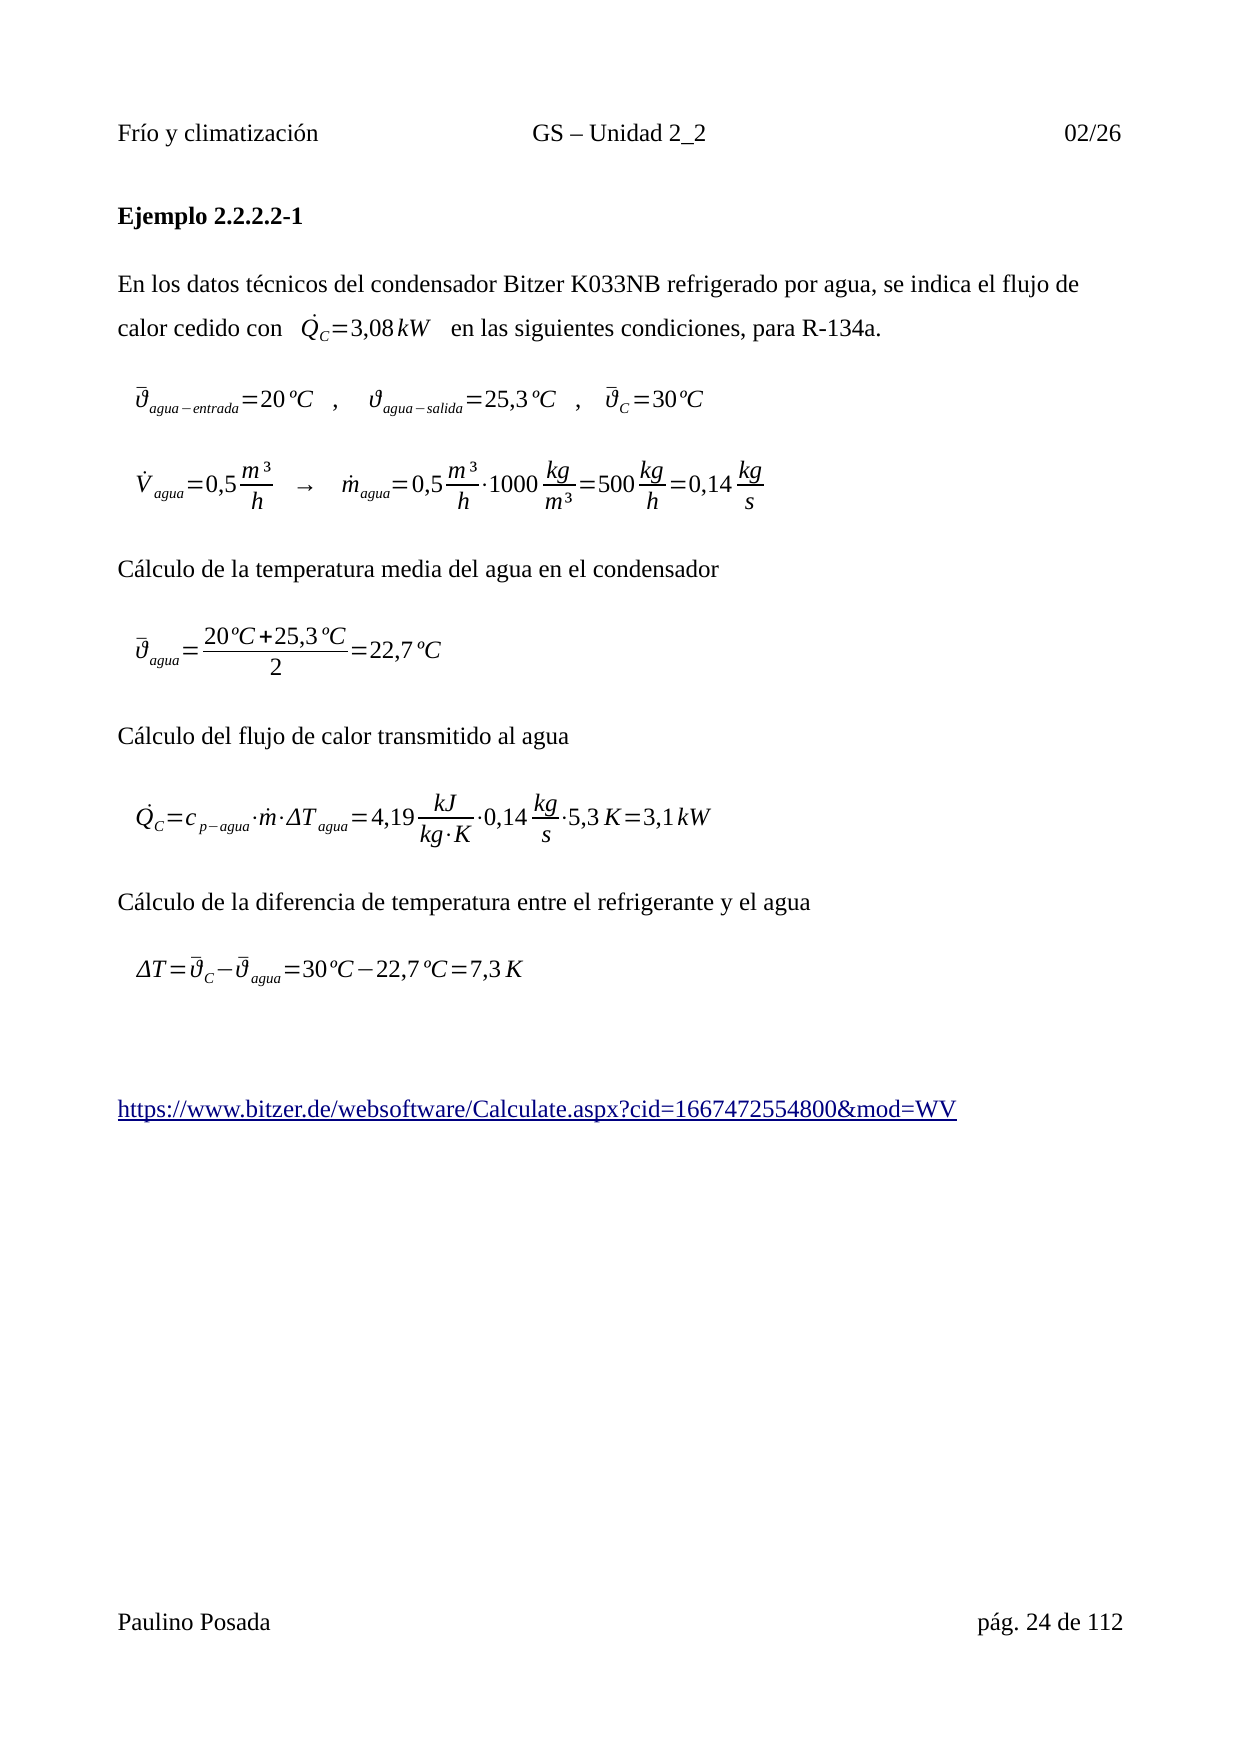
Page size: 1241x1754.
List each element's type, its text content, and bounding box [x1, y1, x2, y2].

text Ejemplo 2.2.2.2-1 [117, 201, 1123, 230]
text En los datos técnicos del condensador Bitzer K033NB refrigerado por agua, se indica el flujo de calor cedido conen las siguientes condiciones, para R-134a. [117, 269, 1123, 345]
text , , [117, 384, 1123, 417]
text Cálculo de la temperatura media del agua en el condensador [117, 554, 1123, 583]
text → [117, 456, 1123, 515]
text Cálculo del flujo de calor transmitido al agua [117, 721, 1123, 750]
text Cálculo de la diferencia de temperatura entre el refrigerante y el agua [117, 887, 1123, 916]
text https://www.bitzer.de/websoftware/Calculate.aspx?cid=1667472554800&mod=WV [117, 1094, 1123, 1123]
